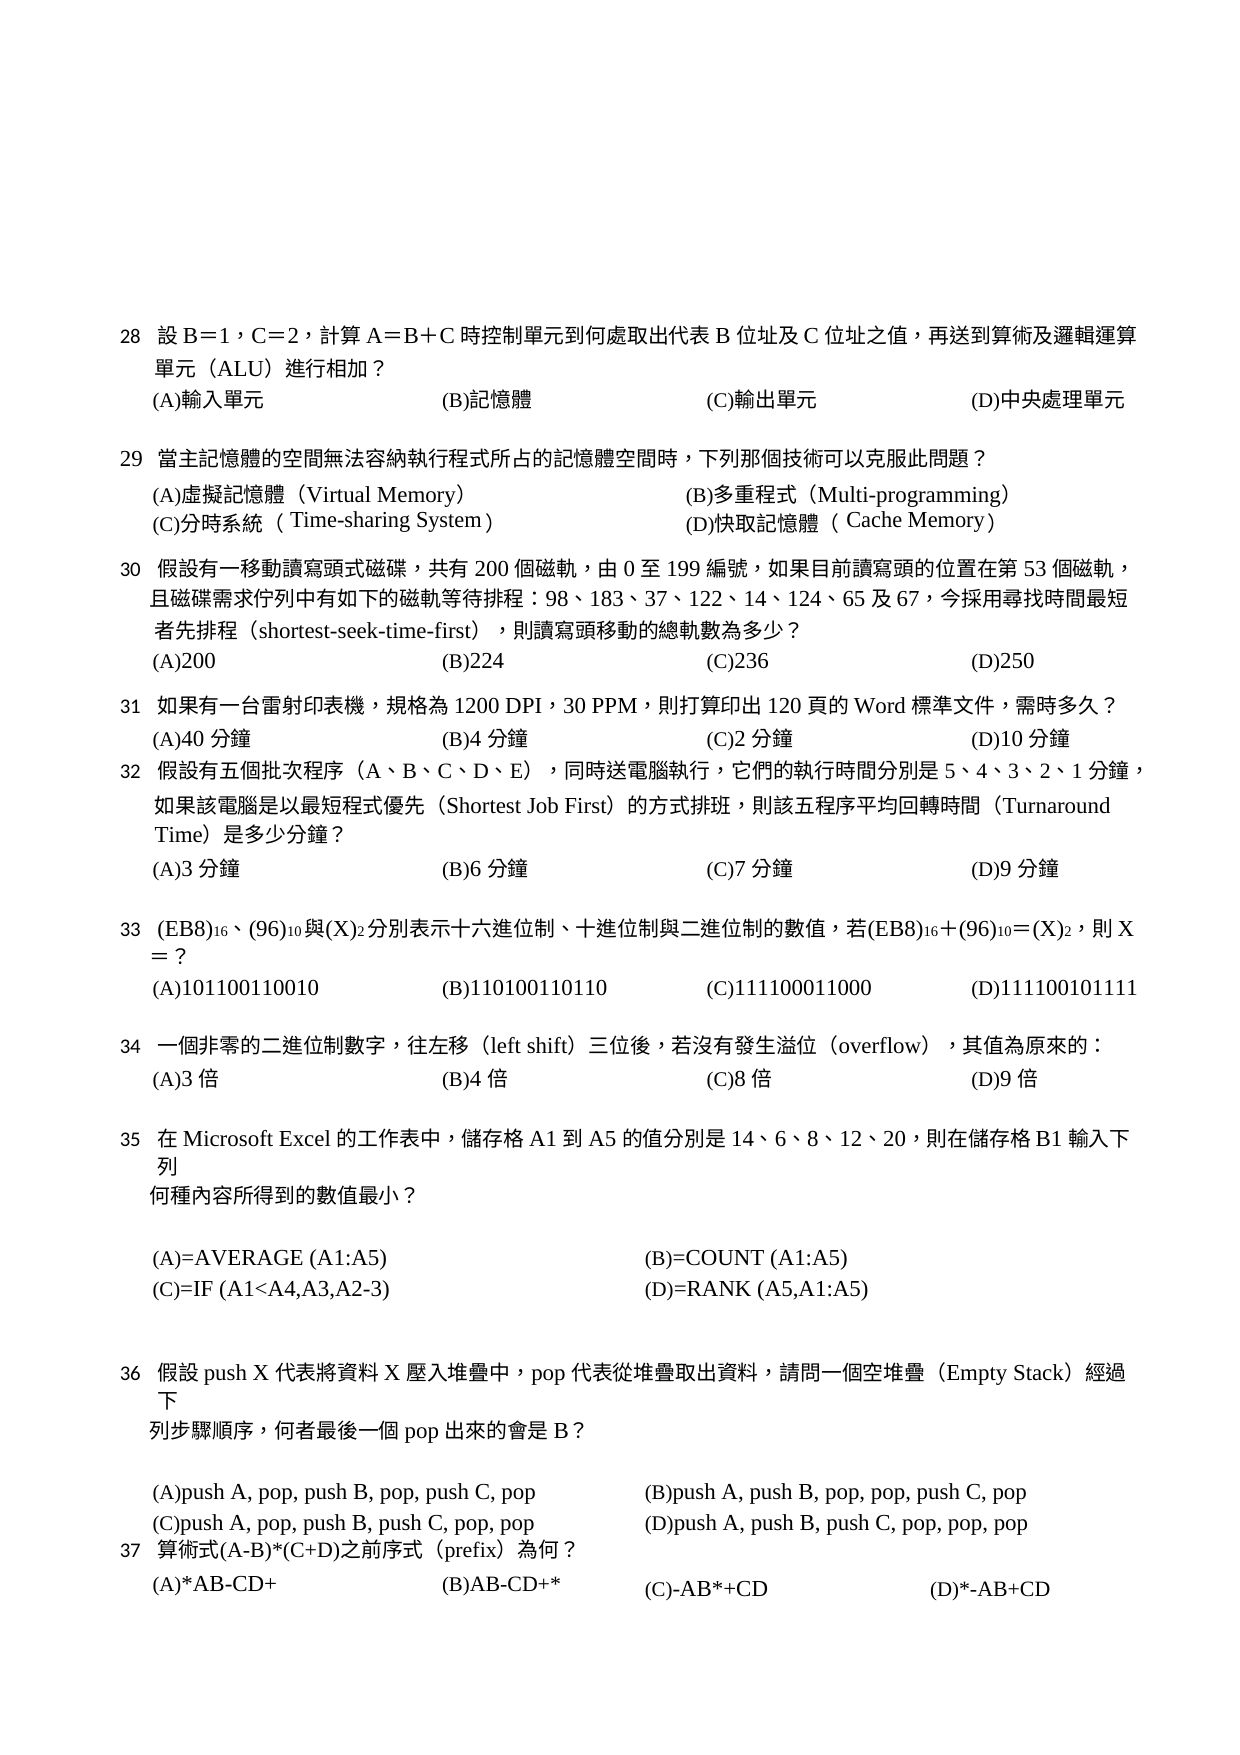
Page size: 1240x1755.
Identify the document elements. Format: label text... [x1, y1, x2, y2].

text (A)3 倍 (B)4 倍 (C)8 倍 (D)9 倍 [152, 1064, 1143, 1092]
list 假設 push X 代表將資料 X 壓入堆疊中，pop 代表從堆疊取出資料，請問一個空堆疊（Empty Stack）經過下 [119, 1358, 1143, 1414]
table_cell [290, 533, 486, 537]
text (A)40 分鐘 (B)4 分鐘 (C)2 分鐘 (D)10 分鐘 [152, 724, 1143, 752]
text (A)=AVERAGE (A1:A5) [152, 1244, 569, 1270]
table_cell Time-sharing System [290, 508, 486, 533]
table_cell (C)分時系統（ [152, 508, 290, 537]
text (D)=RANK (A5,A1:A5) [644, 1276, 1143, 1301]
table_cell (D)快取記憶體（ [598, 508, 846, 537]
table_cell ） [486, 508, 598, 537]
text 列步驟順序，何者最後一個 pop 出來的會是 B？ [98, 1414, 1135, 1445]
text 如果該電腦是以最短程式優先（Shortest Job First）的方式排班，則該五程序平均回轉時間（Turnaround Time）是多少分鐘？ [154, 789, 1135, 849]
text 何種內容所得到的數值最小？ [98, 1180, 1135, 1209]
table_cell ） [988, 508, 1029, 537]
list 當主記憶體的空間無法容納執行程式所占的記憶體空間時，下列那個技術可以克服此問題？ [119, 444, 1143, 472]
table_header (A)虛擬記憶體（Virtual Memory） [152, 478, 486, 508]
text (A)輸入單元 (B)記憶體 (C)輸出單元 (D)中央處理單元 [152, 385, 1143, 413]
list 一個非零的二進位制數字，往左移（left shift）三位後，若沒有發生溢位（overflow），其值為原來的： [119, 1032, 1143, 1059]
text 且磁碟需求佇列中有如下的磁軌等待排程：98、183、37、122、14、124、65 及 67，今採用尋找時間最短 [98, 582, 1135, 613]
list 假設有一移動讀寫頭式磁碟，共有 200 個磁軌，由 0 至 199 編號，如果目前讀寫頭的位置在第 53 個磁軌， [119, 554, 1143, 582]
table_cell Cache Memory [846, 508, 988, 533]
text (C)-AB*+CD (D)*-AB+CD [644, 1574, 1143, 1602]
text (C)push A, pop, push B, push C, pop, pop [152, 1510, 574, 1536]
text (D)push A, push B, push C, pop, pop, pop [644, 1510, 1143, 1536]
text (A)push A, pop, push B, pop, push C, pop [152, 1479, 574, 1504]
list 假設有五個批次程序（A、B、C、D、E），同時送電腦執行，它們的執行時間分別是 5、4、3、2、1 分鐘， [119, 756, 1143, 784]
text ＝？ [98, 942, 1143, 970]
table_header (B)多重程式（Multi-programming） [598, 478, 1029, 508]
text (A)3 分鐘 (B)6 分鐘 (C)7 分鐘 (D)9 分鐘 [152, 854, 1143, 882]
text (A)200 (B)224 (C)236 (D)250 [152, 648, 1143, 673]
text 單元（ALU）進行相加？ [154, 354, 1143, 382]
list 算術式(A-B)*(C+D)之前序式（prefix）為何？ [119, 1536, 574, 1563]
text (C)=IF (A1<A4,A3,A2-3) [152, 1276, 569, 1301]
table_header [486, 478, 598, 508]
list (EB8)16、(96)10與(X)2分別表示十六進位制、十進位制與二進位制的數值，若(EB8)16＋(96)10＝(X)2，則X [119, 914, 1143, 942]
text (A)101100110010 (B)110100110110 (C)111100011000 (D)111100101111 [152, 975, 1143, 1000]
text 者先排程（shortest-seek-time-first），則讀寫頭移動的總軌數為多少？ [154, 616, 1143, 644]
table_cell [846, 533, 988, 537]
list 設 B＝1，C＝2，計算 A＝B＋C 時控制單元到何處取出代表 B 位址及 C 位址之值，再送到算術及邏輯運算 [119, 321, 1143, 349]
text (B)push A, push B, pop, pop, push C, pop [644, 1479, 1143, 1504]
text (B)=COUNT (A1:A5) [644, 1244, 1143, 1270]
list 如果有一台雷射印表機，規格為 1200 DPI，30 PPM，則打算印出 120 頁的 Word 標準文件，需時多久？ [119, 691, 1143, 719]
text (A)*AB-CD+ (B)AB-CD+* [152, 1569, 574, 1597]
list 在 Microsoft Excel 的工作表中，儲存格 A1 到 A5 的值分別是 14、6、8、12、20，則在儲存格 B1 輸入下列 [119, 1124, 1143, 1180]
